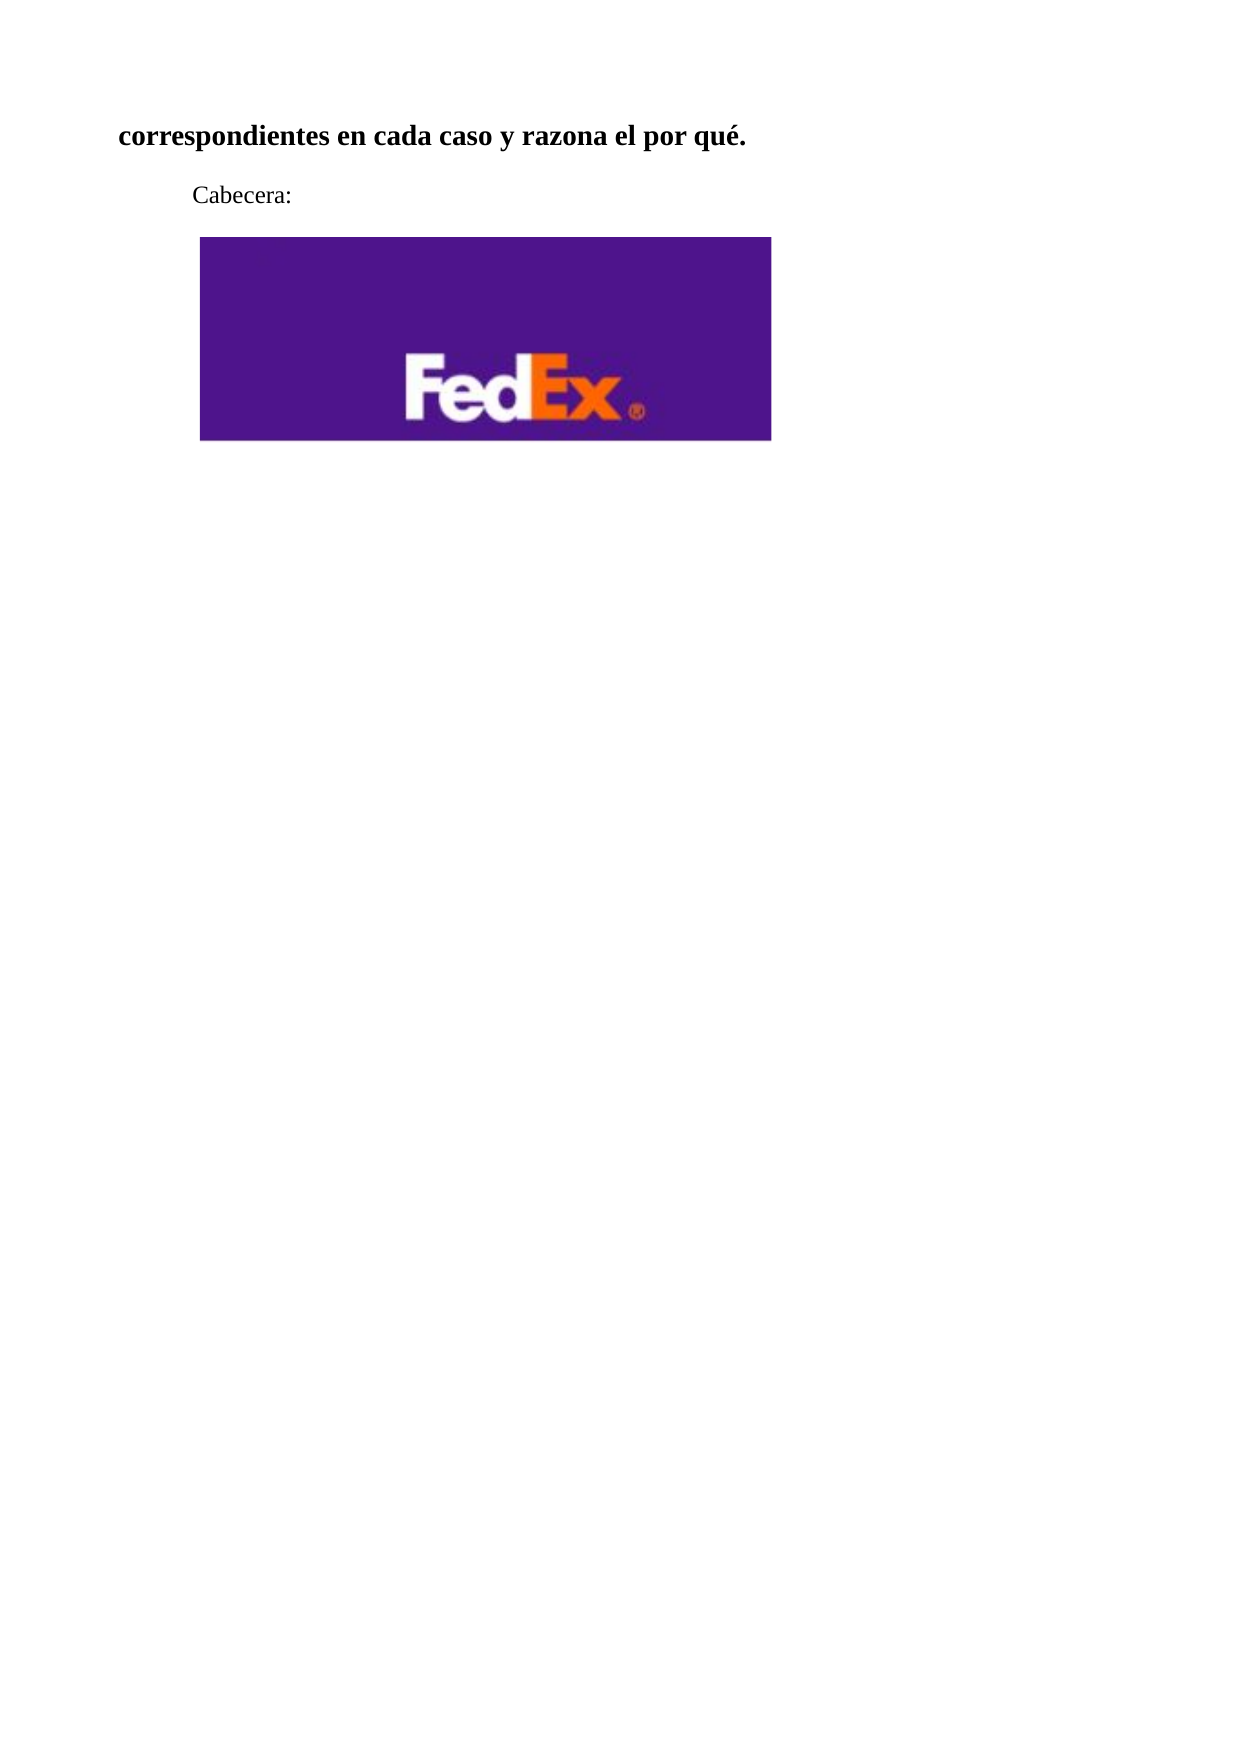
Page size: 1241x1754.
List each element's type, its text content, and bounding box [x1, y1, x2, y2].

text correspondientes en cada caso y razona el por qué. [118, 118, 1122, 152]
picture [199, 237, 772, 443]
text Cabecera: [118, 180, 1122, 209]
